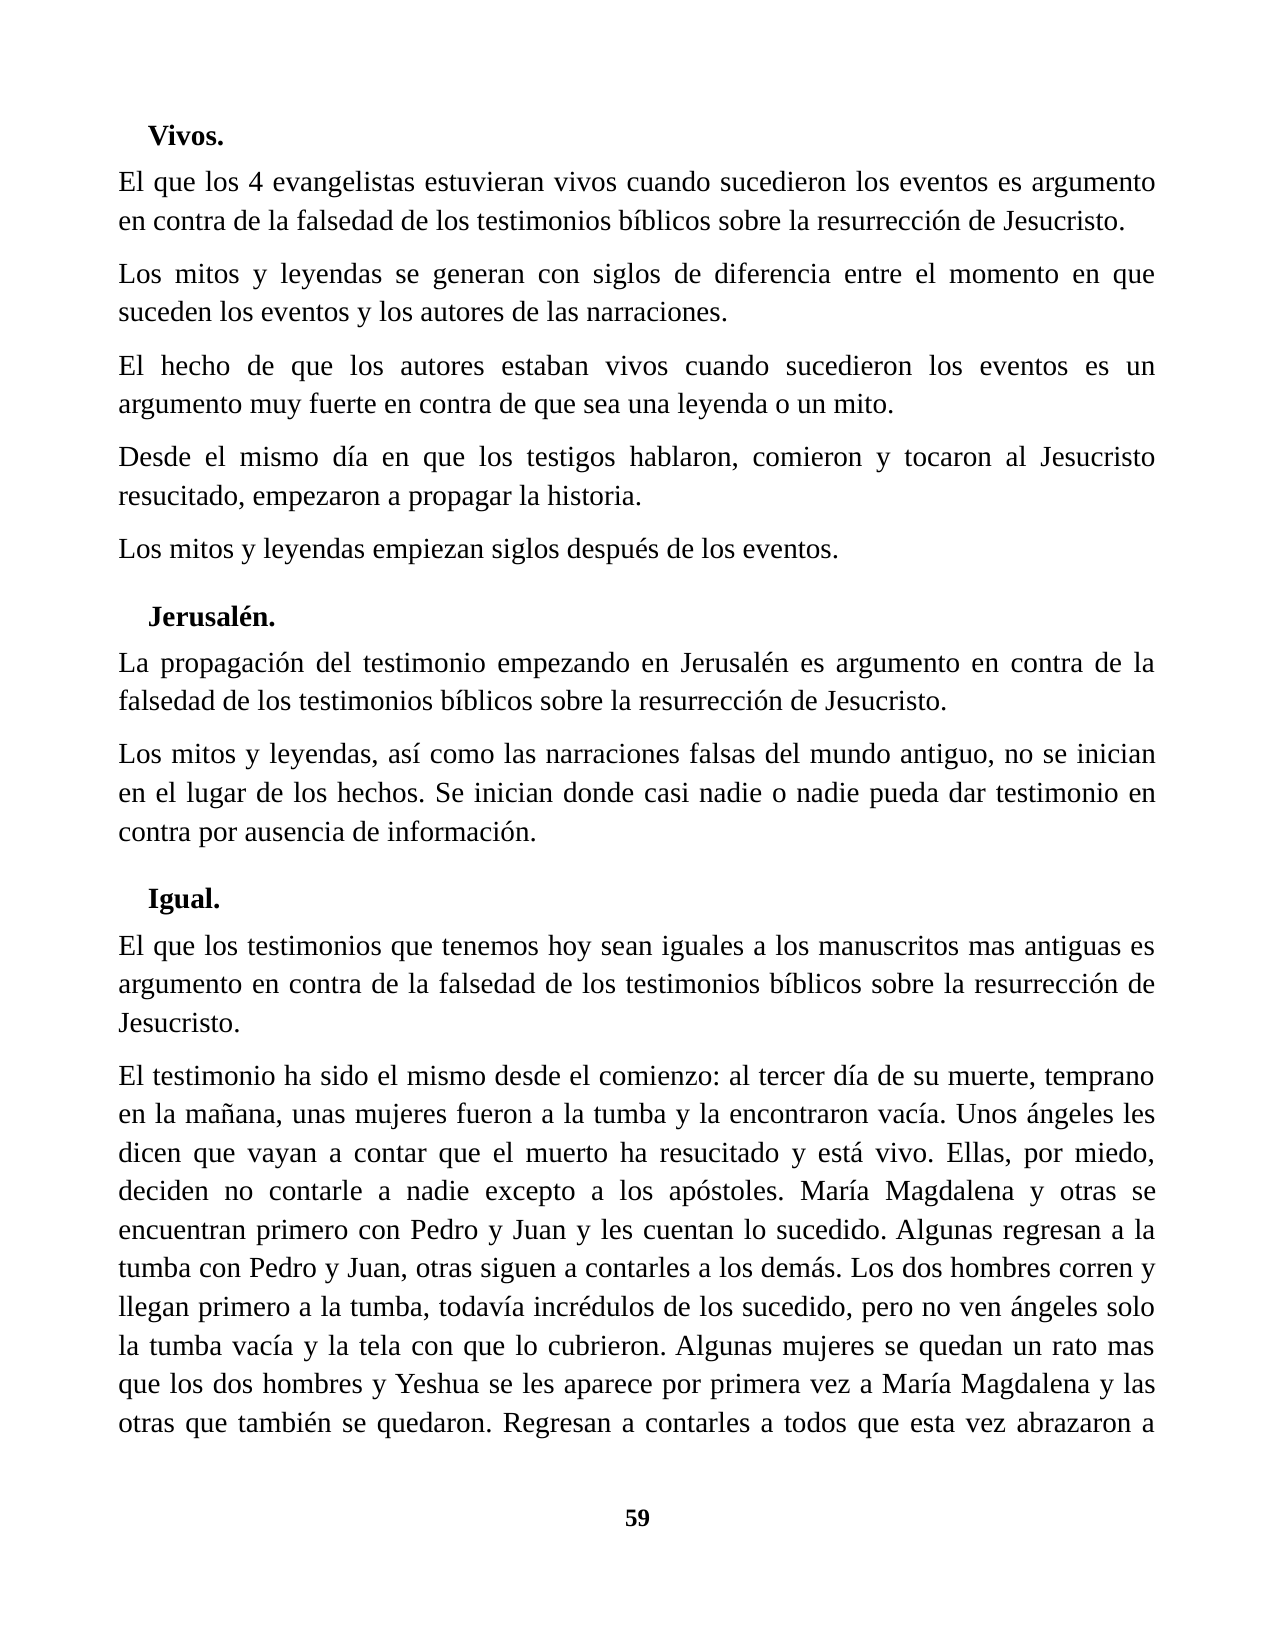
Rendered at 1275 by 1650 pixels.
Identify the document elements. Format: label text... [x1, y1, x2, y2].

text El hecho de que los autores estaban vivos cuando sucedieron los eventos es un argumento muy fuerte en contra de que sea una leyenda o un mito. [118, 348, 1157, 420]
text El que los 4 evangelistas estuvieran vivos cuando sucedieron los eventos es argumento en contra de la falsedad de los testimonios bíblicos sobre la resurrección de Jesucristo. [118, 164, 1157, 236]
subtitle Igual. [148, 881, 1157, 915]
text La propagación del testimonio empezando en Jerusalén es argumento en contra de la falsedad de los testimonios bíblicos sobre la resurrección de Jesucristo. [118, 645, 1157, 717]
subtitle Vivos. [148, 118, 1157, 152]
text Los mitos y leyendas se generan con siglos de diferencia entre el momento en que suceden los eventos y los autores de las narraciones. [118, 256, 1157, 328]
text Los mitos y leyendas empiezan siglos después de los eventos. [118, 531, 1157, 564]
text Los mitos y leyendas, así como las narraciones falsas del mundo antiguo, no se inician en el lugar de los hechos. Se inician donde casi nadie o nadie pueda dar testimonio en contra por ausencia de información. [118, 737, 1157, 847]
text Desde el mismo día en que los testigos hablaron, comieron y tocaron al Jesucristo resucitado, empezaron a propagar la historia. [118, 439, 1157, 511]
subtitle Jerusalén. [148, 599, 1157, 632]
text El testimonio ha sido el mismo desde el comienzo: al tercer día de su muerte, temprano en la mañana, unas mujeres fueron a la tumba y la encontraron vacía. Unos ángeles les dicen que vayan a contar que el muerto ha resucitado y está vivo. Ellas, por miedo, deciden no contarle a nadie excepto a los apóstoles. María Magdalena y otras se encuentran primero con Pedro y Juan y les cuentan lo sucedido. Algunas regresan a la tumba con Pedro y Juan, otras siguen a contarles a los demás. Los dos hombres corren y llegan primero a la tumba, todavía incrédulos de los sucedido, pero no ven ángeles solo la tumba vacía y la tela con que lo cubrieron. Algunas mujeres se quedan un rato mas que los dos hombres y Yeshua se les aparece por primera vez a María Magdalena y las otras que también se quedaron. Regresan a contarles a todos que esta vez abrazaron a [118, 1058, 1157, 1438]
text El que los testimonios que tenemos hoy sean iguales a los manuscritos mas antiguas es argumento en contra de la falsedad de los testimonios bíblicos sobre la resurrección de Jesucristo. [118, 928, 1157, 1038]
